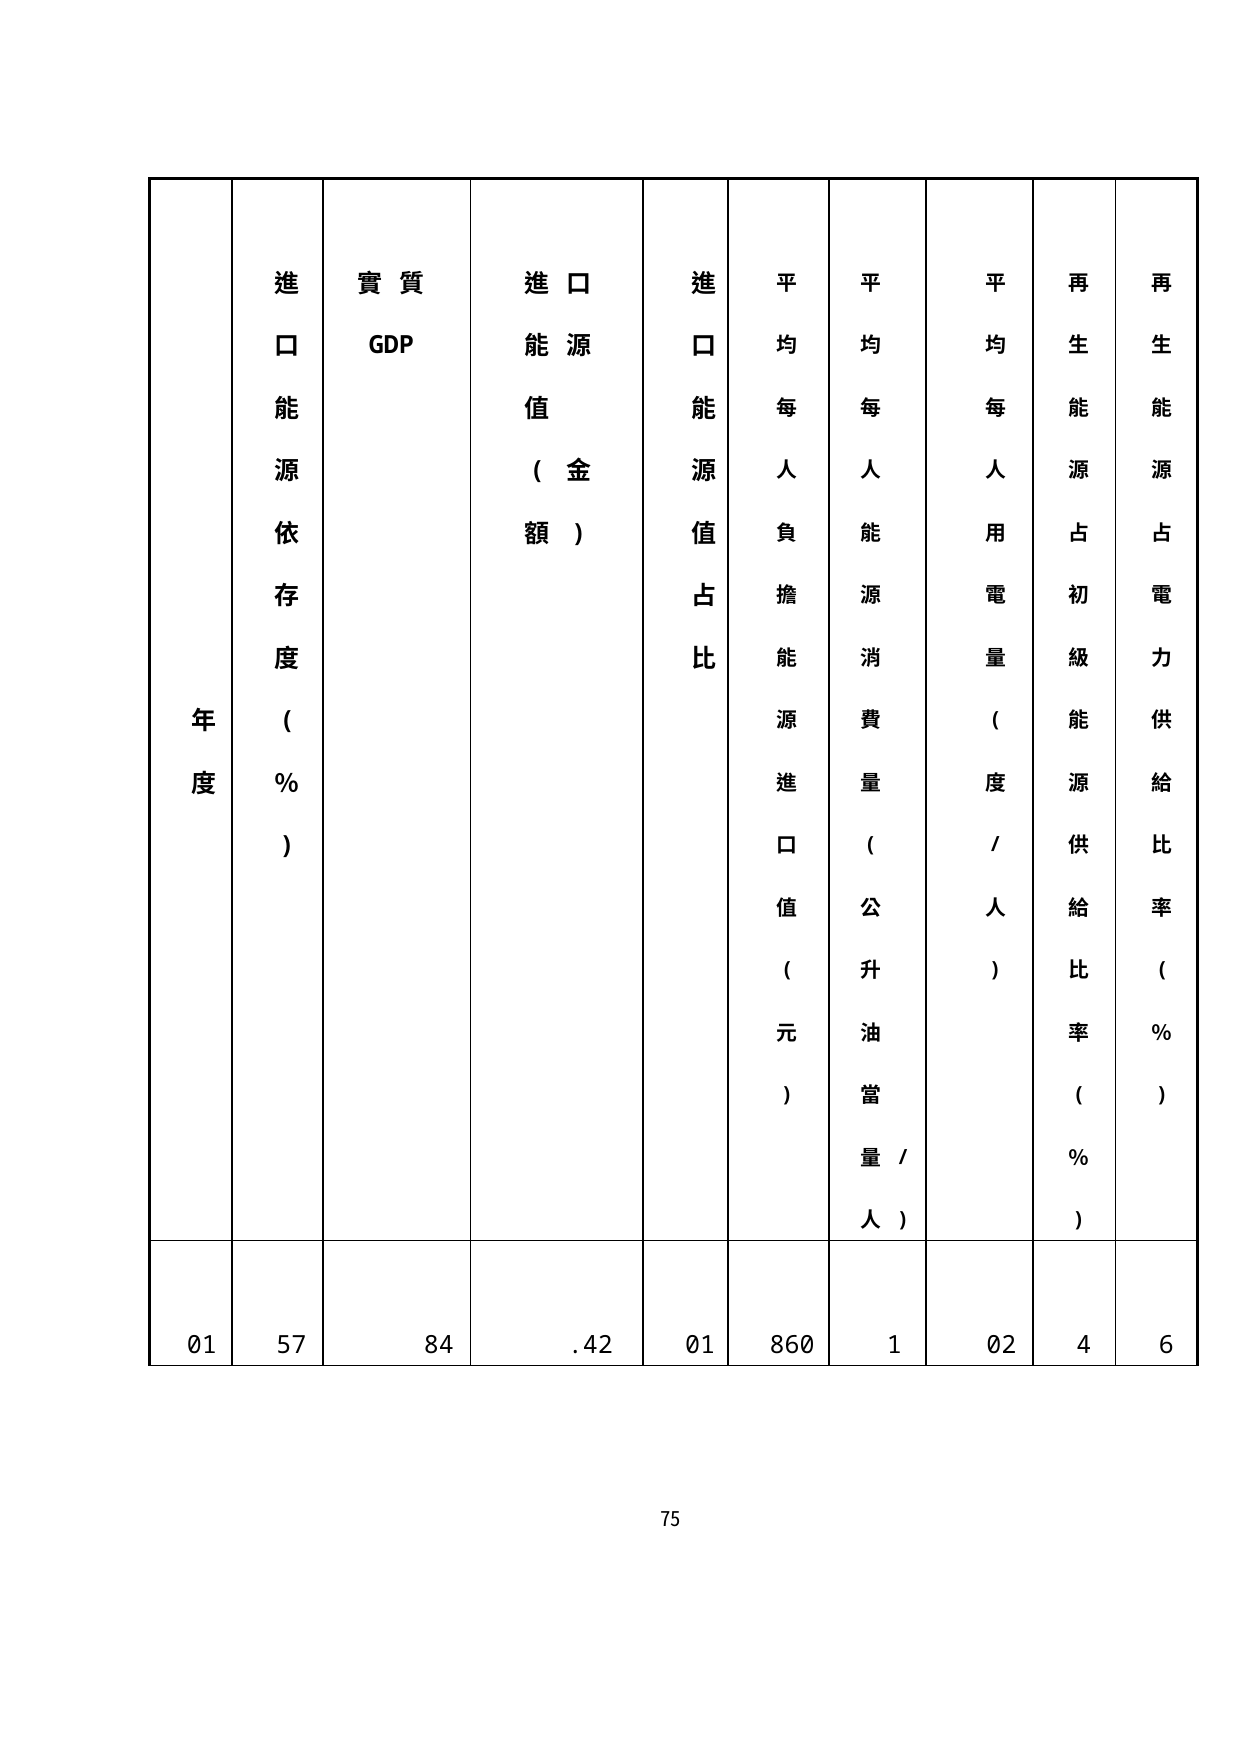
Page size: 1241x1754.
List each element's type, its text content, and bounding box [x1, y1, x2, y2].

table_header 實質GDP [324, 180, 470, 1240]
table_cell 84 [324, 1241, 470, 1365]
table_cell 01 [151, 1241, 231, 1365]
table_header 進口能源值(金額) [471, 180, 642, 1240]
table_cell 02 [927, 1241, 1032, 1365]
table_header 平均每人用電量(度/人) [927, 180, 1032, 1240]
table_cell 57 [233, 1241, 322, 1365]
table_header 進口能源依存度(％) [233, 180, 322, 1240]
table_header 進口能源值占比 [644, 180, 727, 1240]
table_header 年度 [151, 180, 231, 1240]
table_cell 4 [1034, 1241, 1115, 1365]
table_cell 1 [830, 1241, 925, 1365]
table_header 平均每人負擔能源進口值(元) [729, 180, 828, 1240]
table_cell .42 [471, 1241, 642, 1365]
table_cell 6 [1116, 1241, 1196, 1365]
table_cell 01 [644, 1241, 727, 1365]
table_header 再生能源占電力供給比率(％) [1116, 180, 1196, 1240]
table_header 平均每人能源消費量(公升油當量/人) [830, 180, 925, 1240]
table_header 再生能源占初級能源供給比率(％) [1034, 180, 1115, 1240]
table_cell 860 [729, 1241, 828, 1365]
